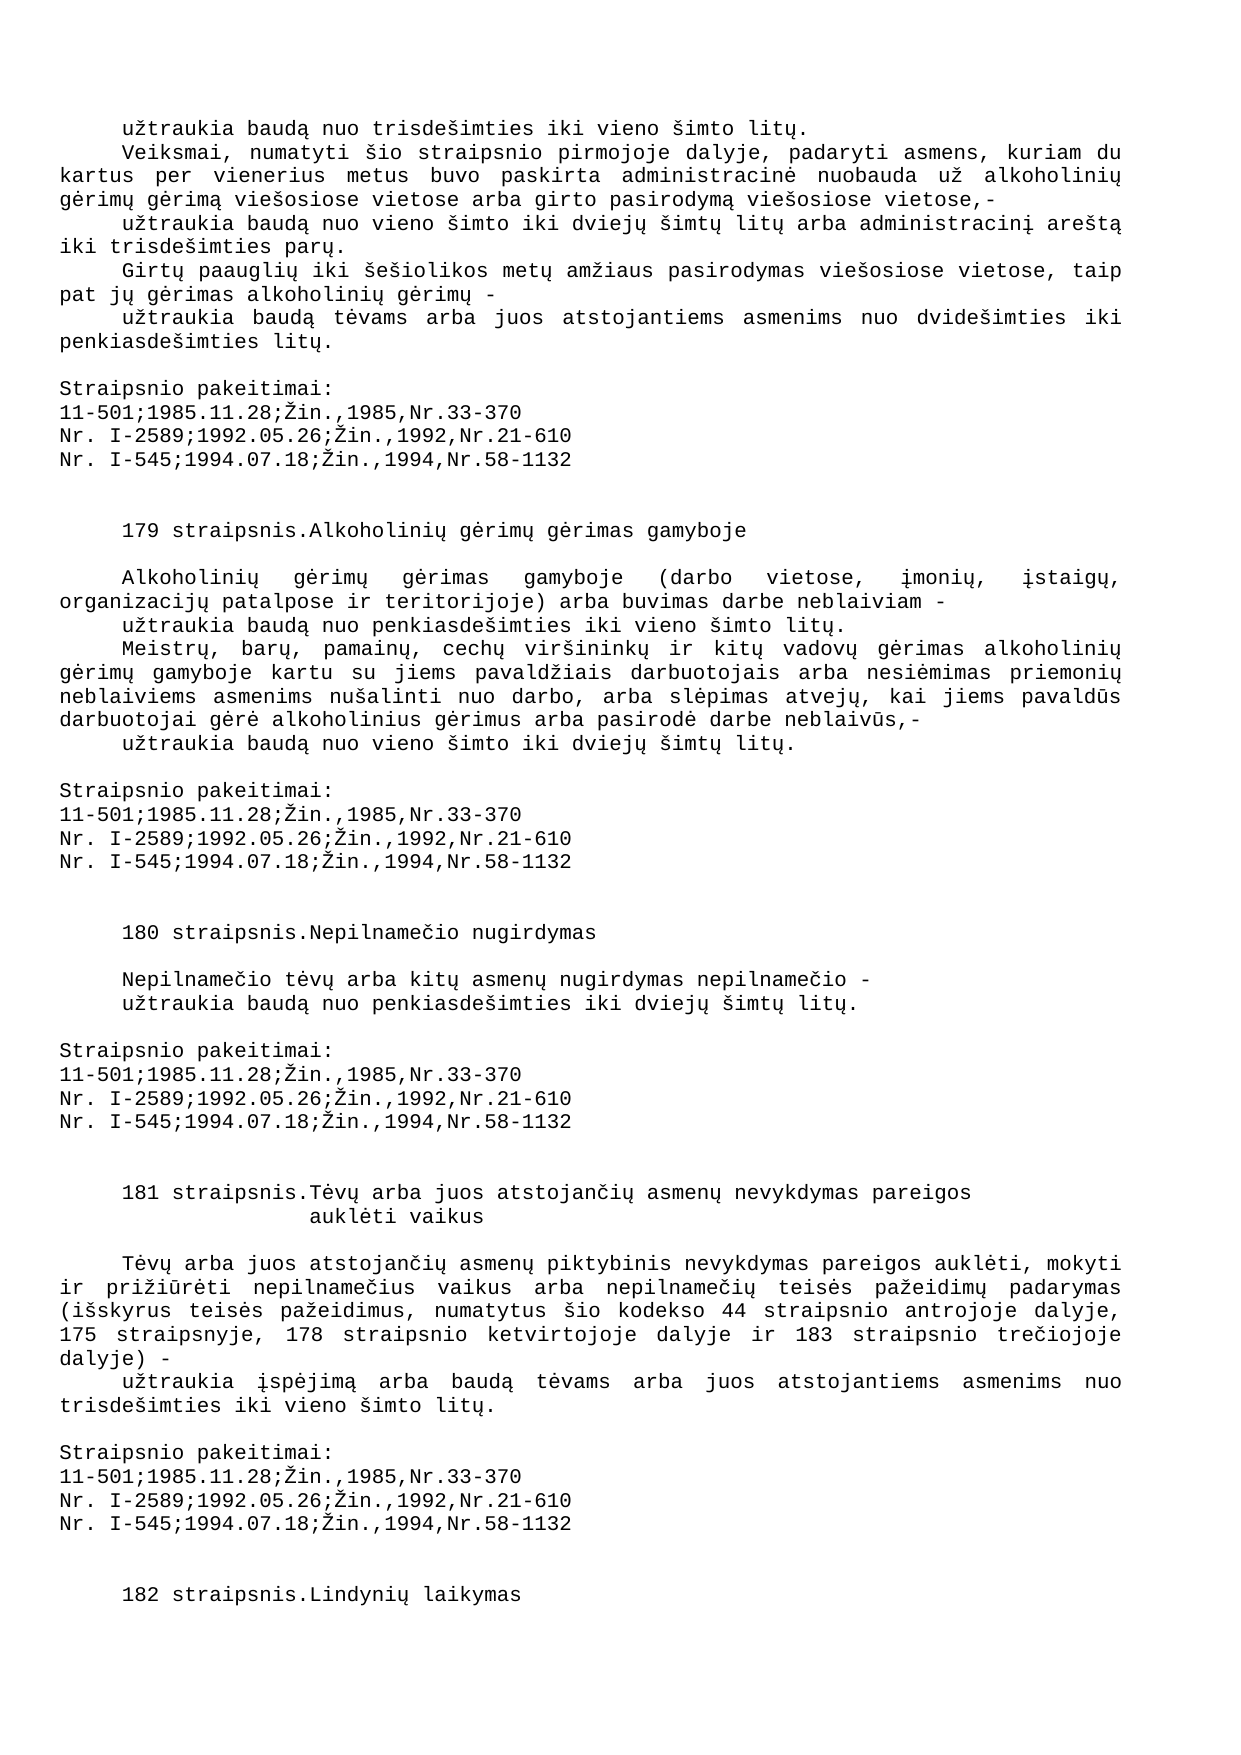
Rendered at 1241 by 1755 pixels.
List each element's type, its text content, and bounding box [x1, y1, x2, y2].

text Tėvų arba juos atstojančių asmenų piktybinis nevykdymas pareigos auklėti, mokyti ir prižiūrėti nepilnamečius vaikus arba nepilnamečių teisės pažeidimų padarymas (išskyrus teisės pažeidimus, numatytus šio kodekso 44 straipsnio antrojoje dalyje, 175 straipsnyje, 178 straipsnio ketvirtojoje dalyje ir 183 straipsnio trečiojoje dalyje) - [59, 1253, 1122, 1371]
text Straipsnio pakeitimai: [59, 1040, 1122, 1064]
text Meistrų, barų, pamainų, cechų viršininkų ir kitų vadovų gėrimas alkoholinių gėrimų gamyboje kartu su jiems pavaldžiais darbuotojais arba nesiėmimas priemonių neblaiviems asmenims nušalinti nuo darbo, arba slėpimas atvejų, kai jiems pavaldūs darbuotojai gėrė alkoholinius gėrimus arba pasirodė darbe neblaivūs,- [59, 638, 1122, 733]
text Nr. I-2589;1992.05.26;Žin.,1992,Nr.21-610 [59, 1088, 1122, 1111]
text Nr. I-2589;1992.05.26;Žin.,1992,Nr.21-610 [59, 827, 1122, 851]
text 179 straipsnis.Alkoholinių gėrimų gėrimas gamyboje [59, 520, 1122, 544]
text Nr. I-2589;1992.05.26;Žin.,1992,Nr.21-610 [59, 426, 1122, 449]
text Nr. I-545;1994.07.18;Žin.,1994,Nr.58-1132 [59, 851, 1122, 875]
text 180 straipsnis.Nepilnamečio nugirdymas [59, 922, 1122, 946]
text Nr. I-545;1994.07.18;Žin.,1994,Nr.58-1132 [59, 1513, 1122, 1537]
text auklėti vaikus [59, 1206, 1122, 1229]
text 11-501;1985.11.28;Žin.,1985,Nr.33-370 [59, 1064, 1122, 1088]
text užtraukia baudą nuo penkiasdešimties iki vieno šimto litų. [59, 615, 1122, 638]
text 11-501;1985.11.28;Žin.,1985,Nr.33-370 [59, 402, 1122, 426]
text užtraukia baudą nuo trisdešimties iki vieno šimto litų. [59, 118, 1122, 142]
text Girtų paauglių iki šešiolikos metų amžiaus pasirodymas viešosiose vietose, taip pat jų gėrimas alkoholinių gėrimų - [59, 260, 1122, 307]
text 11-501;1985.11.28;Žin.,1985,Nr.33-370 [59, 804, 1122, 827]
text užtraukia baudą nuo vieno šimto iki dviejų šimtų litų arba administracinį areštą iki trisdešimties parų. [59, 213, 1122, 260]
text Nr. I-2589;1992.05.26;Žin.,1992,Nr.21-610 [59, 1489, 1122, 1513]
text užtraukia baudą nuo penkiasdešimties iki dviejų šimtų litų. [59, 993, 1122, 1017]
text Nepilnamečio tėvų arba kitų asmenų nugirdymas nepilnamečio - [59, 969, 1122, 993]
text Straipsnio pakeitimai: [59, 780, 1122, 804]
text užtraukia baudą tėvams arba juos atstojantiems asmenims nuo dvidešimties iki penkiasdešimties litų. [59, 307, 1122, 354]
text Veiksmai, numatyti šio straipsnio pirmojoje dalyje, padaryti asmens, kuriam du kartus per vienerius metus buvo paskirta administracinė nuobauda už alkoholinių gėrimų gėrimą viešosiose vietose arba girto pasirodymą viešosiose vietose,- [59, 142, 1122, 213]
text Nr. I-545;1994.07.18;Žin.,1994,Nr.58-1132 [59, 449, 1122, 473]
text Straipsnio pakeitimai: [59, 1442, 1122, 1466]
text Nr. I-545;1994.07.18;Žin.,1994,Nr.58-1132 [59, 1111, 1122, 1135]
text 182 straipsnis.Lindynių laikymas [59, 1584, 1122, 1608]
text 11-501;1985.11.28;Žin.,1985,Nr.33-370 [59, 1466, 1122, 1489]
text užtraukia įspėjimą arba baudą tėvams arba juos atstojantiems asmenims nuo trisdešimties iki vieno šimto litų. [59, 1371, 1122, 1419]
text Straipsnio pakeitimai: [59, 378, 1122, 402]
text 181 straipsnis.Tėvų arba juos atstojančių asmenų nevykdymas pareigos [59, 1182, 1122, 1206]
text užtraukia baudą nuo vieno šimto iki dviejų šimtų litų. [59, 733, 1122, 757]
text Alkoholinių gėrimų gėrimas gamyboje (darbo vietose, įmonių, įstaigų, organizacijų patalpose ir teritorijoje) arba buvimas darbe neblaiviam - [59, 567, 1122, 615]
